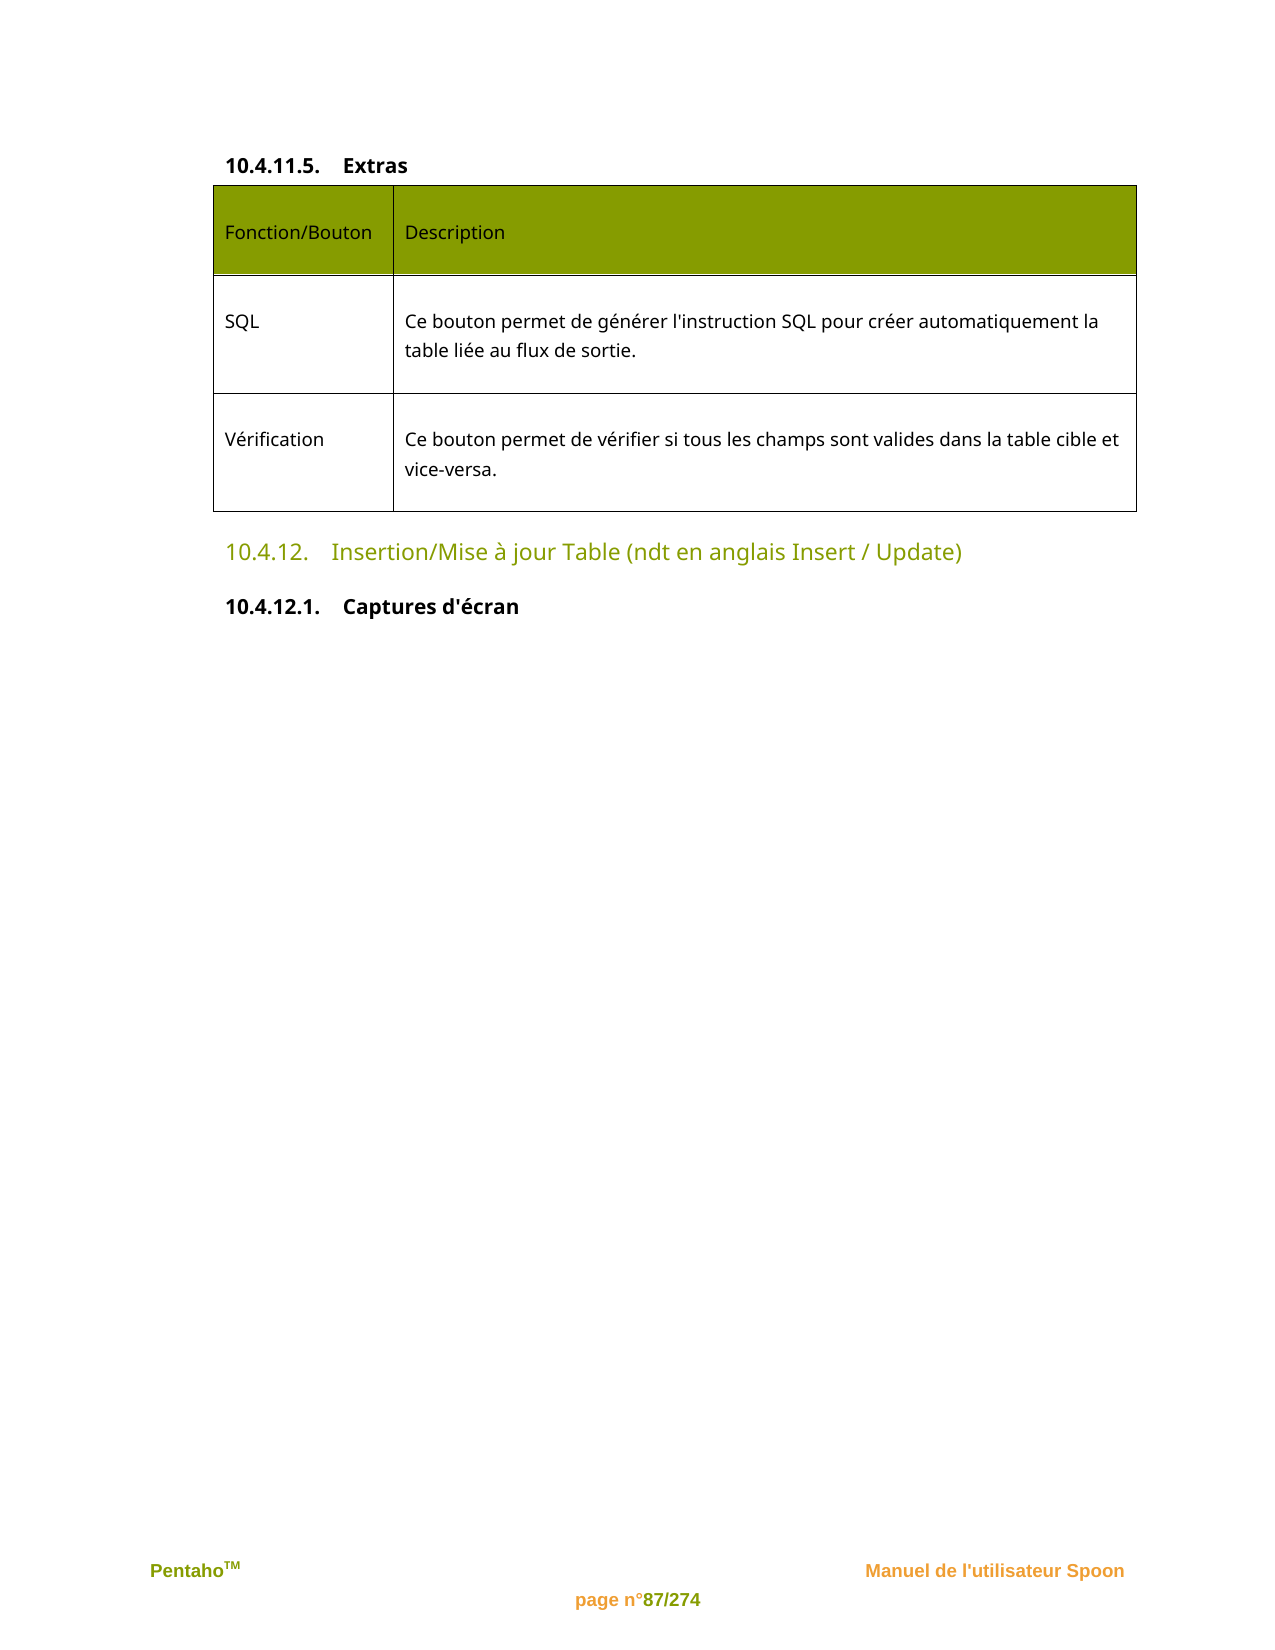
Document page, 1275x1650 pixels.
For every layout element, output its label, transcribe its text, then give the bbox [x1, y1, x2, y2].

subtitle Extras [225, 150, 1125, 179]
table_header Fonction/Bouton [214, 186, 393, 274]
table_cell Ce bouton permet de vérifier si tous les champs sont valides dans la table cible et vice-versa. [394, 394, 1136, 511]
table_header Description [394, 186, 1136, 274]
subtitle Captures d'écran [225, 591, 1125, 621]
subtitle Insertion/Mise à jour Table (ndt en anglais Insert / Update) [225, 537, 1125, 566]
table_cell SQL [214, 276, 393, 393]
table_cell Vérification [214, 394, 393, 511]
table_cell Ce bouton permet de générer l'instruction SQL pour créer automatiquement la table liée au flux de sortie. [394, 276, 1136, 393]
